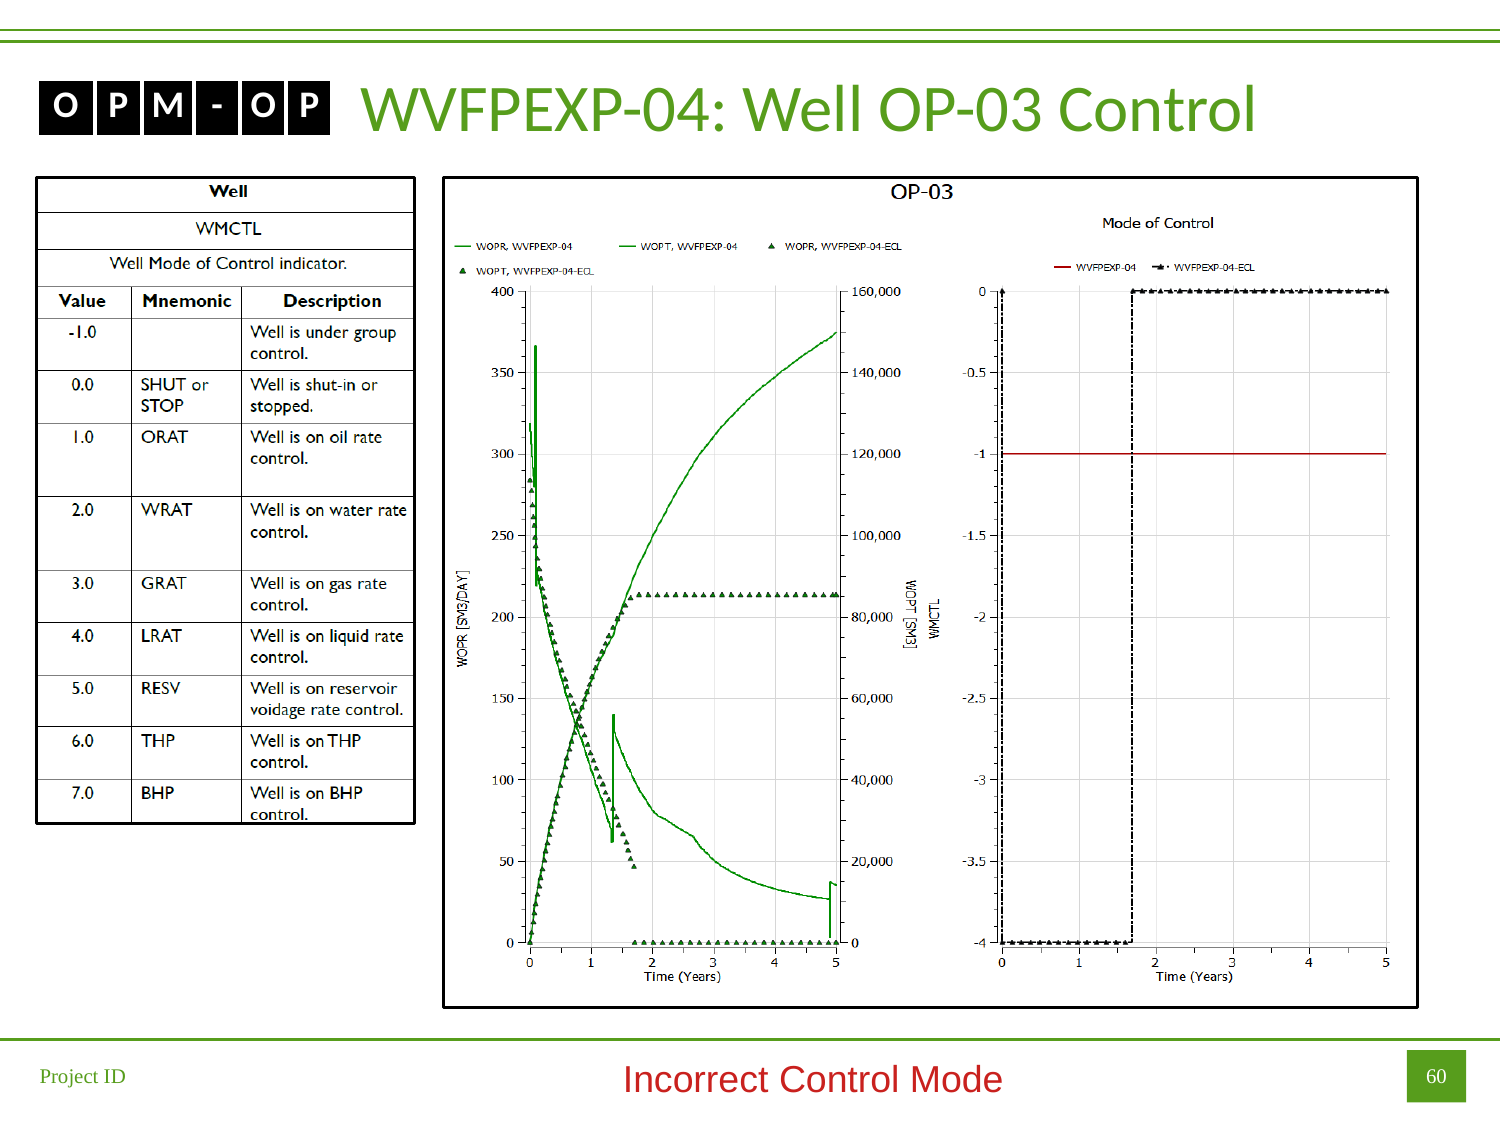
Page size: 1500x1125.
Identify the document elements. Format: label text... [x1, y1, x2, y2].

picture [37, 178, 413, 823]
title WVFPEXP-04: Well OP-03 Control [360, 77, 1425, 153]
text_box Incorrect Control Mode [267, 1051, 1359, 1109]
picture [444, 178, 1416, 1006]
